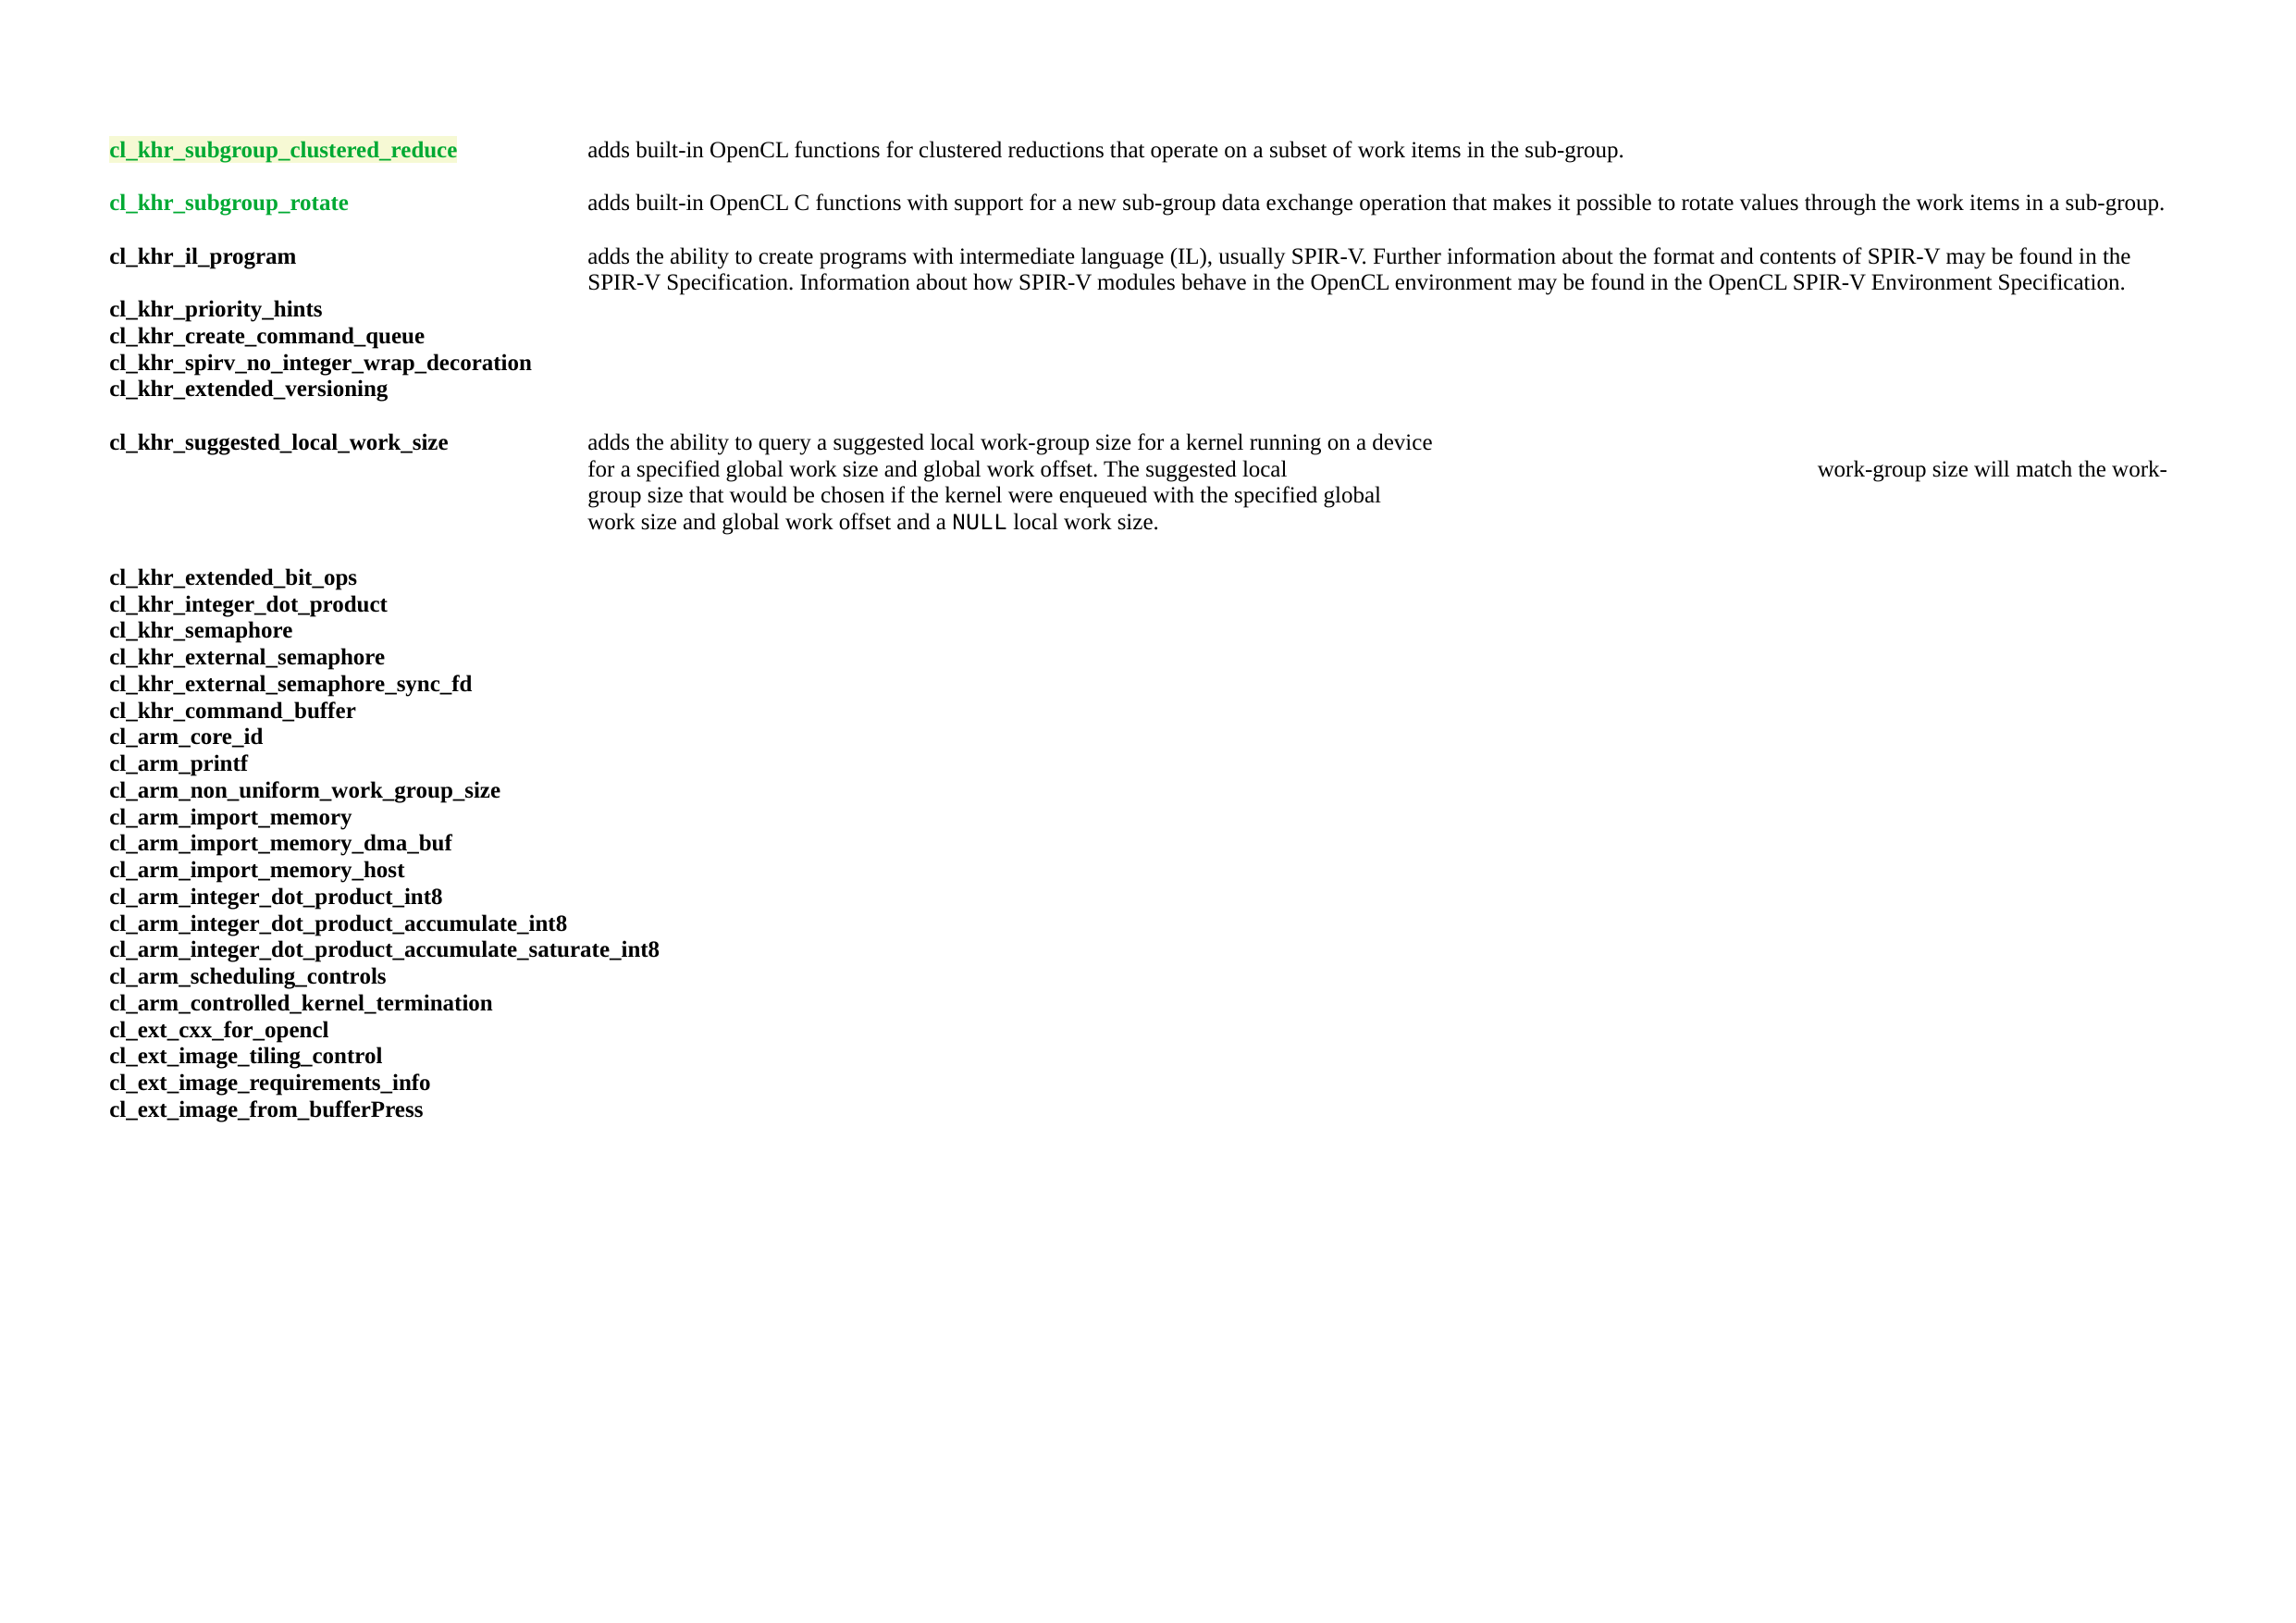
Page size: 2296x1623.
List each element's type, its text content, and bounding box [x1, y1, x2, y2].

text cl_khr_semaphore [109, 616, 2186, 643]
text cl_arm_non_uniform_work_group_size [109, 776, 2186, 803]
text cl_ext_image_tiling_control [109, 1042, 2186, 1069]
text cl_arm_integer_dot_product_accumulate_saturate_int8 [109, 935, 2186, 962]
text cl_khr_il_program adds the ability to create programs with intermediate language (IL), usually SPIR-V. Further information about the format and contents of SPIR-V may be found in the SPIR-V Specification. Information about how SPIR-V modules behave in the OpenCL environment may be found in the OpenCL SPIR-V Environment Specification. [109, 242, 2186, 295]
text cl_arm_import_memory_dma_buf [109, 829, 2186, 856]
text cl_khr_subgroup_clustered_reduce adds built-in OpenCL functions for clustered reductions that operate on a subset of work items in the sub-group. [109, 136, 2186, 163]
text work size and global work offset and a NULL local work size. [109, 508, 2186, 537]
text cl_khr_create_command_queue [109, 322, 2186, 349]
text cl_khr_subgroup_rotate adds built-in OpenCL C functions with support for a new sub-group data exchange operation that makes it possible to rotate values through the work items in a sub-group. [109, 189, 2186, 216]
text cl_ext_cxx_for_opencl [109, 1016, 2186, 1042]
text cl_arm_integer_dot_product_accumulate_int8 [109, 910, 2186, 935]
text cl_khr_command_buffer [109, 697, 2186, 723]
text cl_khr_external_semaphore_sync_fd [109, 670, 2186, 697]
text cl_khr_integer_dot_product [109, 590, 2186, 616]
text cl_arm_import_memory_host [109, 856, 2186, 883]
text cl_ext_image_requirements_info [109, 1069, 2186, 1096]
text cl_arm_import_memory [109, 803, 2186, 829]
text cl_khr_external_semaphore [109, 643, 2186, 670]
text cl_ext_image_from_bufferPress [109, 1096, 2186, 1122]
text cl_khr_extended_versioning [109, 376, 2186, 402]
text cl_arm_scheduling_controls [109, 962, 2186, 989]
text cl_khr_suggested_local_work_size adds the ability to query a suggested local work-group size for a kernel running on a device [109, 428, 2186, 455]
text for a specified global work size and global work offset. The suggested local work-group size will match the work- group size that would be chosen if the kernel were enqueued with the specified global [109, 455, 2186, 508]
text cl_arm_integer_dot_product_int8 [109, 883, 2186, 910]
text cl_khr_spirv_no_integer_wrap_decoration [109, 349, 2186, 376]
text cl_khr_extended_bit_ops [109, 564, 2186, 590]
text cl_arm_core_id [109, 723, 2186, 750]
text cl_arm_controlled_kernel_termination [109, 989, 2186, 1016]
text cl_khr_priority_hints [109, 295, 2186, 322]
text cl_arm_printf [109, 750, 2186, 776]
